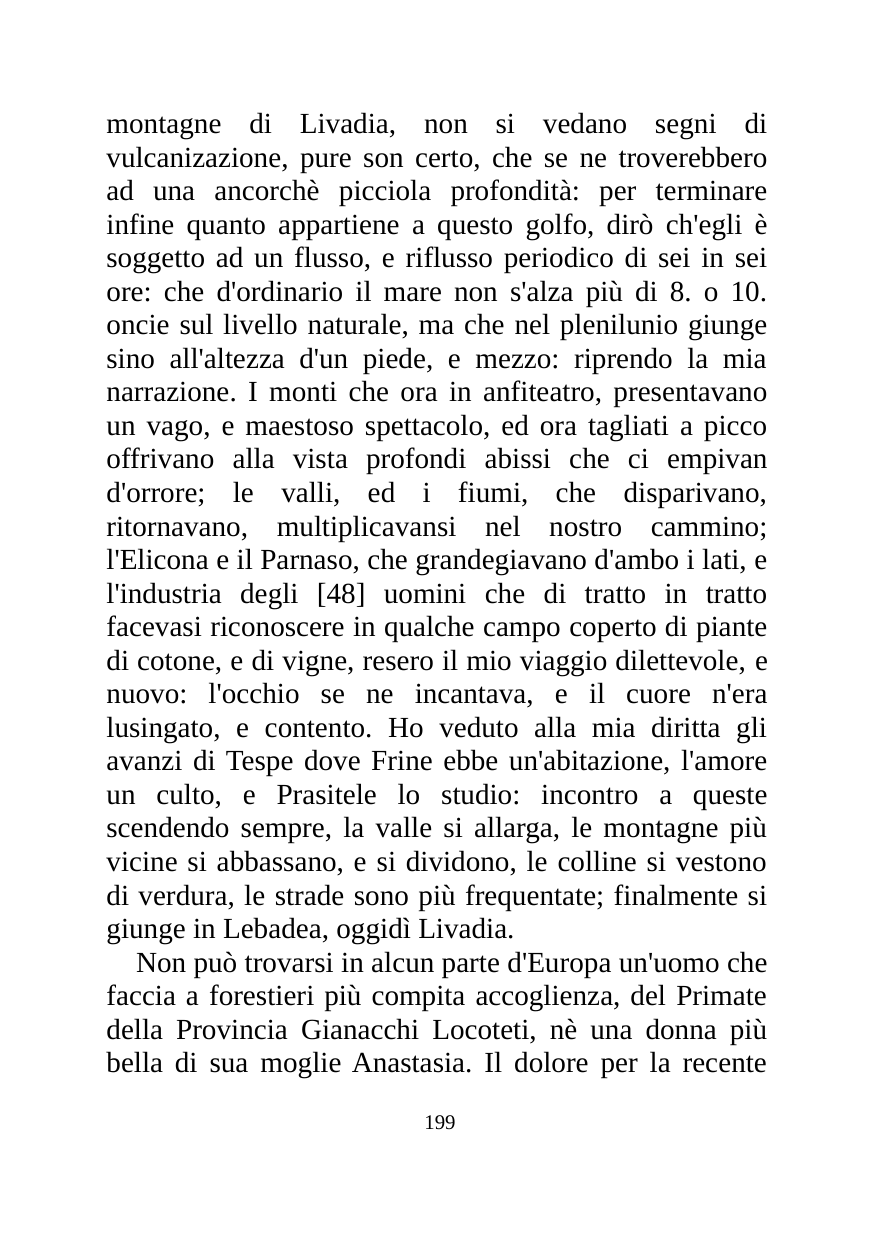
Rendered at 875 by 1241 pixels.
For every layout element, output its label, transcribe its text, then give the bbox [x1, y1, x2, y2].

text montagne di Livadia, non si vedano segni di vulcanizazione, pure son certo, che se ne troverebbero ad una ancorchè picciola profondità: per terminare infine quanto appartiene a questo golfo, dirò ch'egli è soggetto ad un flusso, e riflusso periodico di sei in sei ore: che d'ordinario il mare non s'alza più di 8. o 10. oncie sul livello naturale, ma che nel plenilunio giunge sino all'altezza d'un piede, e mezzo: riprendo la mia narrazione. I monti che ora in anfiteatro, presentavano un vago, e maestoso spettacolo, ed ora tagliati a picco offrivano alla vista profondi abissi che ci empivan d'orrore; le valli, ed i fiumi, che disparivano, ritornavano, multiplicavansi nel nostro cammino; l'Elicona e il Parnaso, che grandegiavano d'ambo i lati, e l'industria degli [48] uomini che di tratto in tratto facevasi riconoscere in qualche campo coperto di piante di cotone, e di vigne, resero il mio viaggio dilettevole, e nuovo: l'occhio se ne incantava, e il cuore n'era lusingato, e contento. Ho veduto alla mia diritta gli avanzi di Tespe dove Frine ebbe un'abitazione, l'amore un culto, e Prasitele lo studio: incontro a queste scendendo sempre, la valle si allarga, le montagne più vicine si abbassano, e si dividono, le colline si vestono di verdura, le strade sono più frequentate; finalmente si giunge in Lebadea, oggidì Livadia. [106, 106, 768, 945]
text Non può trovarsi in alcun parte d'Europa un'uomo che faccia a forestieri più compita accoglienza, del Primate della Provincia Gianacchi Locoteti, nè una donna più bella di sua moglie Anastasia. Il dolore per la recente [106, 945, 768, 1079]
